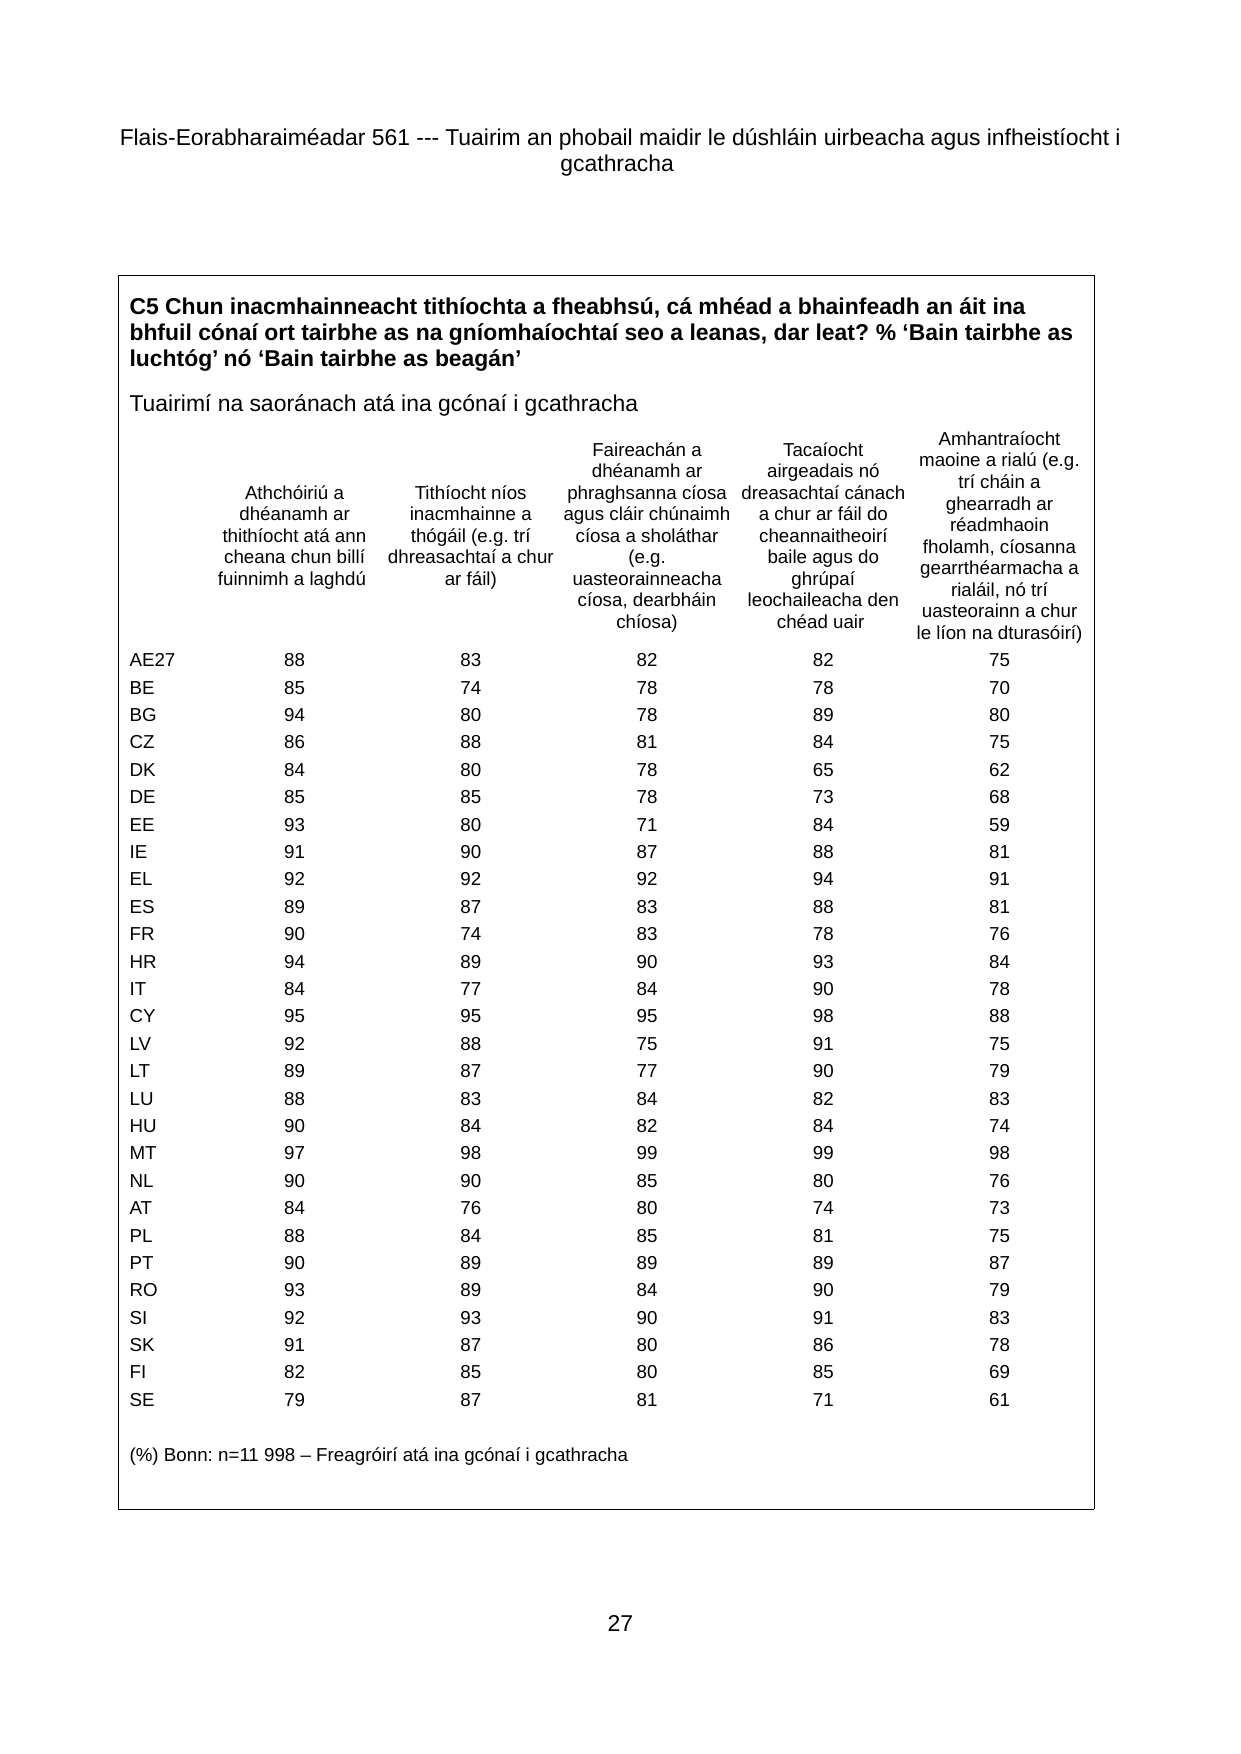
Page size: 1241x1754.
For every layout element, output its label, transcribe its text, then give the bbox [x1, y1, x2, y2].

table_cell 95 [383, 1002, 559, 1030]
table_cell 89 [383, 1249, 559, 1276]
table_cell 88 [911, 1002, 1087, 1030]
table_cell BE [126, 674, 206, 701]
table_cell 70 [911, 674, 1087, 701]
table_cell 78 [559, 783, 735, 811]
table_cell 74 [383, 920, 559, 947]
table_cell 69 [911, 1359, 1087, 1386]
table_cell 89 [383, 948, 559, 975]
table_cell 75 [911, 728, 1087, 756]
table_cell 79 [911, 1057, 1087, 1084]
table_cell 83 [383, 646, 559, 673]
table_cell 97 [206, 1139, 382, 1167]
table_cell 89 [206, 1057, 382, 1084]
table_cell 76 [911, 920, 1087, 947]
table_cell 92 [383, 865, 559, 893]
table_cell 76 [383, 1194, 559, 1221]
table_cell 88 [383, 728, 559, 756]
table_cell 88 [383, 1030, 559, 1057]
table_cell LU [126, 1085, 206, 1112]
table_cell 87 [559, 838, 735, 865]
table_cell [735, 1413, 911, 1441]
table_cell 88 [735, 893, 911, 920]
table_cell 71 [735, 1386, 911, 1413]
table_cell 77 [559, 1057, 735, 1084]
table_cell EE [126, 811, 206, 838]
table_cell 62 [911, 756, 1087, 783]
table_cell 80 [735, 1167, 911, 1194]
table_cell Faireachán a dhéanamh ar phraghsanna cíosa agus cláir chúnaimh cíosa a sholáthar (e.g. uasteorainneacha cíosa, dearbháin chíosa) [559, 425, 735, 646]
table_cell 99 [735, 1139, 911, 1167]
table_cell 78 [559, 674, 735, 701]
table_cell 85 [383, 1359, 559, 1386]
table_cell 71 [559, 811, 735, 838]
table_cell 89 [559, 1249, 735, 1276]
table_cell 93 [383, 1304, 559, 1331]
table_cell 85 [559, 1167, 735, 1194]
table_cell 88 [206, 1085, 382, 1112]
table_cell 87 [911, 1249, 1087, 1276]
table_cell Tithíocht níos inacmhainne a thógáil (e.g. trí dhreasachtaí a chur ar fáil) [383, 425, 559, 646]
table_cell 61 [911, 1386, 1087, 1413]
table_cell 84 [383, 1221, 559, 1249]
table_cell 89 [206, 893, 382, 920]
table_cell 81 [911, 893, 1087, 920]
table_cell CZ [126, 728, 206, 756]
table_cell 87 [383, 1057, 559, 1084]
table_cell 91 [206, 1331, 382, 1358]
table_cell RO [126, 1276, 206, 1304]
table_cell CY [126, 1002, 206, 1030]
table_cell 92 [206, 1304, 382, 1331]
table_cell SK [126, 1331, 206, 1358]
table_cell 95 [559, 1002, 735, 1030]
table_cell IE [126, 838, 206, 865]
table_cell 80 [559, 1194, 735, 1221]
table_cell PT [126, 1249, 206, 1276]
table_cell 59 [911, 811, 1087, 838]
table_cell DE [126, 783, 206, 811]
table_cell BG [126, 701, 206, 728]
table_header C5 Chun inacmhainneacht tithíochta a fheabhsú, cá mhéad a bhainfeadh an áit ina bhfuil cónaí ort tairbhe as na gníomhaíochtaí seo a leanas, dar leat? % ‘Bain tairbhe as luchtóg’ nó ‘Bain tairbhe as beagán’ [126, 284, 1087, 381]
table_cell 81 [559, 1386, 735, 1413]
table_cell AT [126, 1194, 206, 1221]
table_cell 94 [735, 865, 911, 893]
table_cell 95 [206, 1002, 382, 1030]
table_cell 82 [735, 1085, 911, 1112]
table_cell 80 [559, 1331, 735, 1358]
table_cell 92 [206, 1030, 382, 1057]
table_cell HU [126, 1112, 206, 1139]
table_cell 90 [383, 1167, 559, 1194]
table_cell 76 [911, 1167, 1087, 1194]
table_cell 90 [383, 838, 559, 865]
table_cell 81 [735, 1221, 911, 1249]
table_cell 91 [911, 865, 1087, 893]
table_cell 74 [383, 674, 559, 701]
table_cell 78 [735, 920, 911, 947]
table_cell 88 [735, 838, 911, 865]
table_cell 65 [735, 756, 911, 783]
table_cell 78 [559, 756, 735, 783]
table_cell 78 [911, 975, 1087, 1002]
table_cell NL [126, 1167, 206, 1194]
table_cell 82 [559, 1112, 735, 1139]
table_cell 82 [559, 646, 735, 673]
table_cell [126, 425, 206, 646]
table_cell 90 [206, 1112, 382, 1139]
table_cell 73 [911, 1194, 1087, 1221]
table_cell 91 [206, 838, 382, 865]
table_cell 84 [735, 728, 911, 756]
table_cell 80 [911, 701, 1087, 728]
table_cell 90 [735, 975, 911, 1002]
table_cell 92 [559, 865, 735, 893]
table_cell 85 [735, 1359, 911, 1386]
table_cell 73 [735, 783, 911, 811]
table_cell 84 [206, 975, 382, 1002]
table_cell LT [126, 1057, 206, 1084]
table_cell 87 [383, 1331, 559, 1358]
table_cell 90 [559, 1304, 735, 1331]
table_cell 84 [206, 756, 382, 783]
table_cell Tuairimí na saoránach atá ina gcónaí i gcathracha [126, 381, 1087, 425]
table_cell 84 [206, 1194, 382, 1221]
table_cell 98 [383, 1139, 559, 1167]
table_cell 93 [206, 1276, 382, 1304]
table_cell HR [126, 948, 206, 975]
table_cell ES [126, 893, 206, 920]
table_cell 90 [206, 1249, 382, 1276]
table_cell 90 [206, 1167, 382, 1194]
table_cell 81 [911, 838, 1087, 865]
table_cell LV [126, 1030, 206, 1057]
table_cell 94 [206, 701, 382, 728]
table_cell 86 [735, 1331, 911, 1358]
table_cell 90 [206, 920, 382, 947]
table_cell [383, 1413, 559, 1441]
table_cell 84 [559, 975, 735, 1002]
table_cell 78 [559, 701, 735, 728]
table_cell 98 [911, 1139, 1087, 1167]
table_cell 78 [911, 1331, 1087, 1358]
table_cell 88 [206, 646, 382, 673]
table_cell 84 [383, 1112, 559, 1139]
table_cell 91 [735, 1030, 911, 1057]
table_cell 82 [206, 1359, 382, 1386]
table_cell 83 [911, 1085, 1087, 1112]
table_cell [911, 1413, 1087, 1441]
table_cell DK [126, 756, 206, 783]
table_cell FI [126, 1359, 206, 1386]
table_cell Amhantraíocht maoine a rialú (e.g. trí cháin a ghearradh ar réadmhaoin fholamh, cíosanna gearrthéarmacha a rialáil, nó trí uasteorainn a chur le líon na dturasóirí) [911, 425, 1087, 646]
table_cell 77 [383, 975, 559, 1002]
table_cell 92 [206, 865, 382, 893]
table_cell SI [126, 1304, 206, 1331]
table_cell 84 [735, 811, 911, 838]
table_cell 87 [383, 1386, 559, 1413]
table_cell 75 [911, 646, 1087, 673]
table_cell 85 [559, 1221, 735, 1249]
table_cell 93 [735, 948, 911, 975]
table_cell Athchóiriú a dhéanamh ar thithíocht atá ann cheana chun billí fuinnimh a laghdú [206, 425, 382, 646]
table_cell 81 [559, 728, 735, 756]
table_cell 91 [735, 1304, 911, 1331]
table_cell 84 [559, 1276, 735, 1304]
table_cell MT [126, 1139, 206, 1167]
table_cell 98 [735, 1002, 911, 1030]
table_cell 84 [559, 1085, 735, 1112]
table_cell [126, 1413, 206, 1441]
table_cell AE27 [126, 646, 206, 673]
table_cell 84 [735, 1112, 911, 1139]
table_cell 85 [206, 783, 382, 811]
table_cell PL [126, 1221, 206, 1249]
table_cell 74 [911, 1112, 1087, 1139]
table_cell [559, 1413, 735, 1441]
table_cell 83 [383, 1085, 559, 1112]
table_cell 83 [911, 1304, 1087, 1331]
table_cell 80 [383, 756, 559, 783]
table_cell 83 [559, 893, 735, 920]
table_cell 90 [735, 1057, 911, 1084]
table_cell 84 [911, 948, 1087, 975]
table_cell 85 [383, 783, 559, 811]
table_cell [206, 1413, 382, 1441]
table_cell (%) Bonn: n=11 998 – Freagróirí atá ina gcónaí i gcathracha [126, 1441, 1087, 1468]
table_cell SE [126, 1386, 206, 1413]
table_cell 80 [383, 701, 559, 728]
table_cell 85 [206, 674, 382, 701]
table_cell 89 [383, 1276, 559, 1304]
table_cell 99 [559, 1139, 735, 1167]
table_cell 82 [735, 646, 911, 673]
table_cell 79 [911, 1276, 1087, 1304]
table_cell 90 [559, 948, 735, 975]
table_cell 89 [735, 1249, 911, 1276]
table_cell EL [126, 865, 206, 893]
table_cell 74 [735, 1194, 911, 1221]
table_cell FR [126, 920, 206, 947]
table_cell 93 [206, 811, 382, 838]
table_cell 80 [383, 811, 559, 838]
table_cell 75 [559, 1030, 735, 1057]
table_cell 87 [383, 893, 559, 920]
table_cell 75 [911, 1221, 1087, 1249]
table_cell 83 [559, 920, 735, 947]
table_cell Tacaíocht airgeadais nó dreasachtaí cánach a chur ar fáil do cheannaitheoirí baile agus do ghrúpaí leochaileacha den chéad uair [735, 425, 911, 646]
table_cell 80 [559, 1359, 735, 1386]
table_cell 88 [206, 1221, 382, 1249]
table_cell 89 [735, 701, 911, 728]
table_cell 78 [735, 674, 911, 701]
table_cell 86 [206, 728, 382, 756]
table_cell 90 [735, 1276, 911, 1304]
table_cell 94 [206, 948, 382, 975]
table_cell 79 [206, 1386, 382, 1413]
table_cell 68 [911, 783, 1087, 811]
table_cell IT [126, 975, 206, 1002]
table_cell 75 [911, 1030, 1087, 1057]
